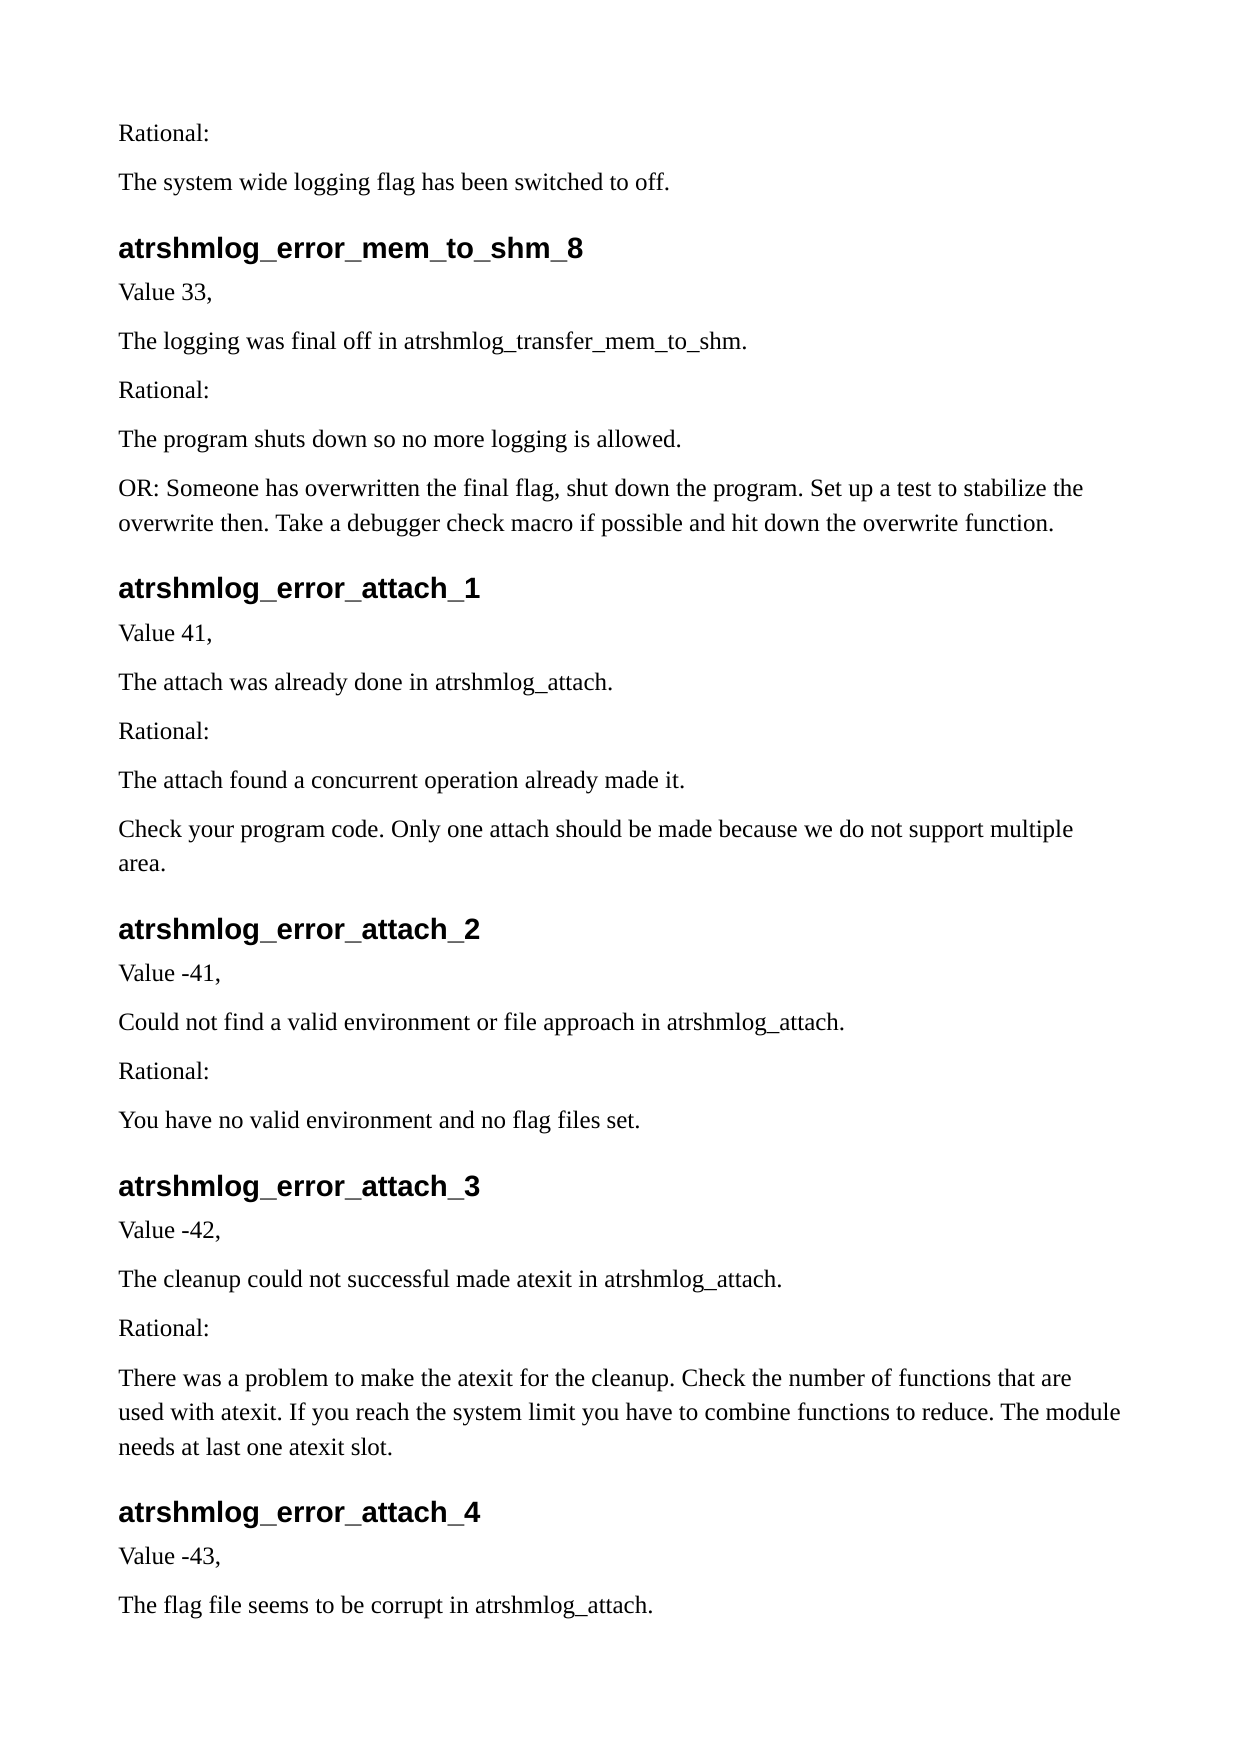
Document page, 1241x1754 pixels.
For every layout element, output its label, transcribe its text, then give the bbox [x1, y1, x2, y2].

text Value 41, [118, 618, 1122, 646]
subtitle atrshmlog_error_attach_1 [118, 571, 1122, 605]
text The system wide logging flag has been switched to off. [118, 167, 1122, 196]
text The flag file seems to be corrupt in atrshmlog_attach. [118, 1591, 1122, 1619]
text Check your program code. Only one attach should be made because we do not support multiple area. [118, 814, 1122, 877]
text Rational: [118, 1313, 1122, 1342]
subtitle atrshmlog_error_mem_to_shm_8 [118, 231, 1122, 264]
text Rational: [118, 118, 1122, 147]
text The logging was final off in atrshmlog_transfer_mem_to_shm. [118, 326, 1122, 355]
text Value -42, [118, 1215, 1122, 1244]
text Rational: [118, 1056, 1122, 1085]
text OR: Someone has overwritten the final flag, shut down the program. Set up a test to stabilize the overwrite then. Take a debugger check macro if possible and hit down the overwrite function. [118, 473, 1122, 537]
subtitle atrshmlog_error_attach_4 [118, 1495, 1122, 1529]
text The program shuts down so no more logging is allowed. [118, 424, 1122, 453]
text Could not find a valid environment or file approach in atrshmlog_attach. [118, 1007, 1122, 1036]
text Rational: [118, 375, 1122, 404]
text Value -43, [118, 1541, 1122, 1570]
subtitle atrshmlog_error_attach_3 [118, 1169, 1122, 1203]
text You have no valid environment and no flag files set. [118, 1106, 1122, 1134]
text There was a problem to make the atexit for the cleanup. Check the number of functions that are used with atexit. If you reach the system limit you have to combine functions to reduce. The module needs at last one atexit slot. [118, 1363, 1122, 1460]
text Value 33, [118, 277, 1122, 306]
text The attach was already done in atrshmlog_attach. [118, 667, 1122, 696]
text Rational: [118, 716, 1122, 744]
text The attach found a concurrent operation already made it. [118, 765, 1122, 794]
text The cleanup could not successful made atexit in atrshmlog_attach. [118, 1264, 1122, 1293]
text Value -41, [118, 958, 1122, 987]
subtitle atrshmlog_error_attach_2 [118, 912, 1122, 946]
